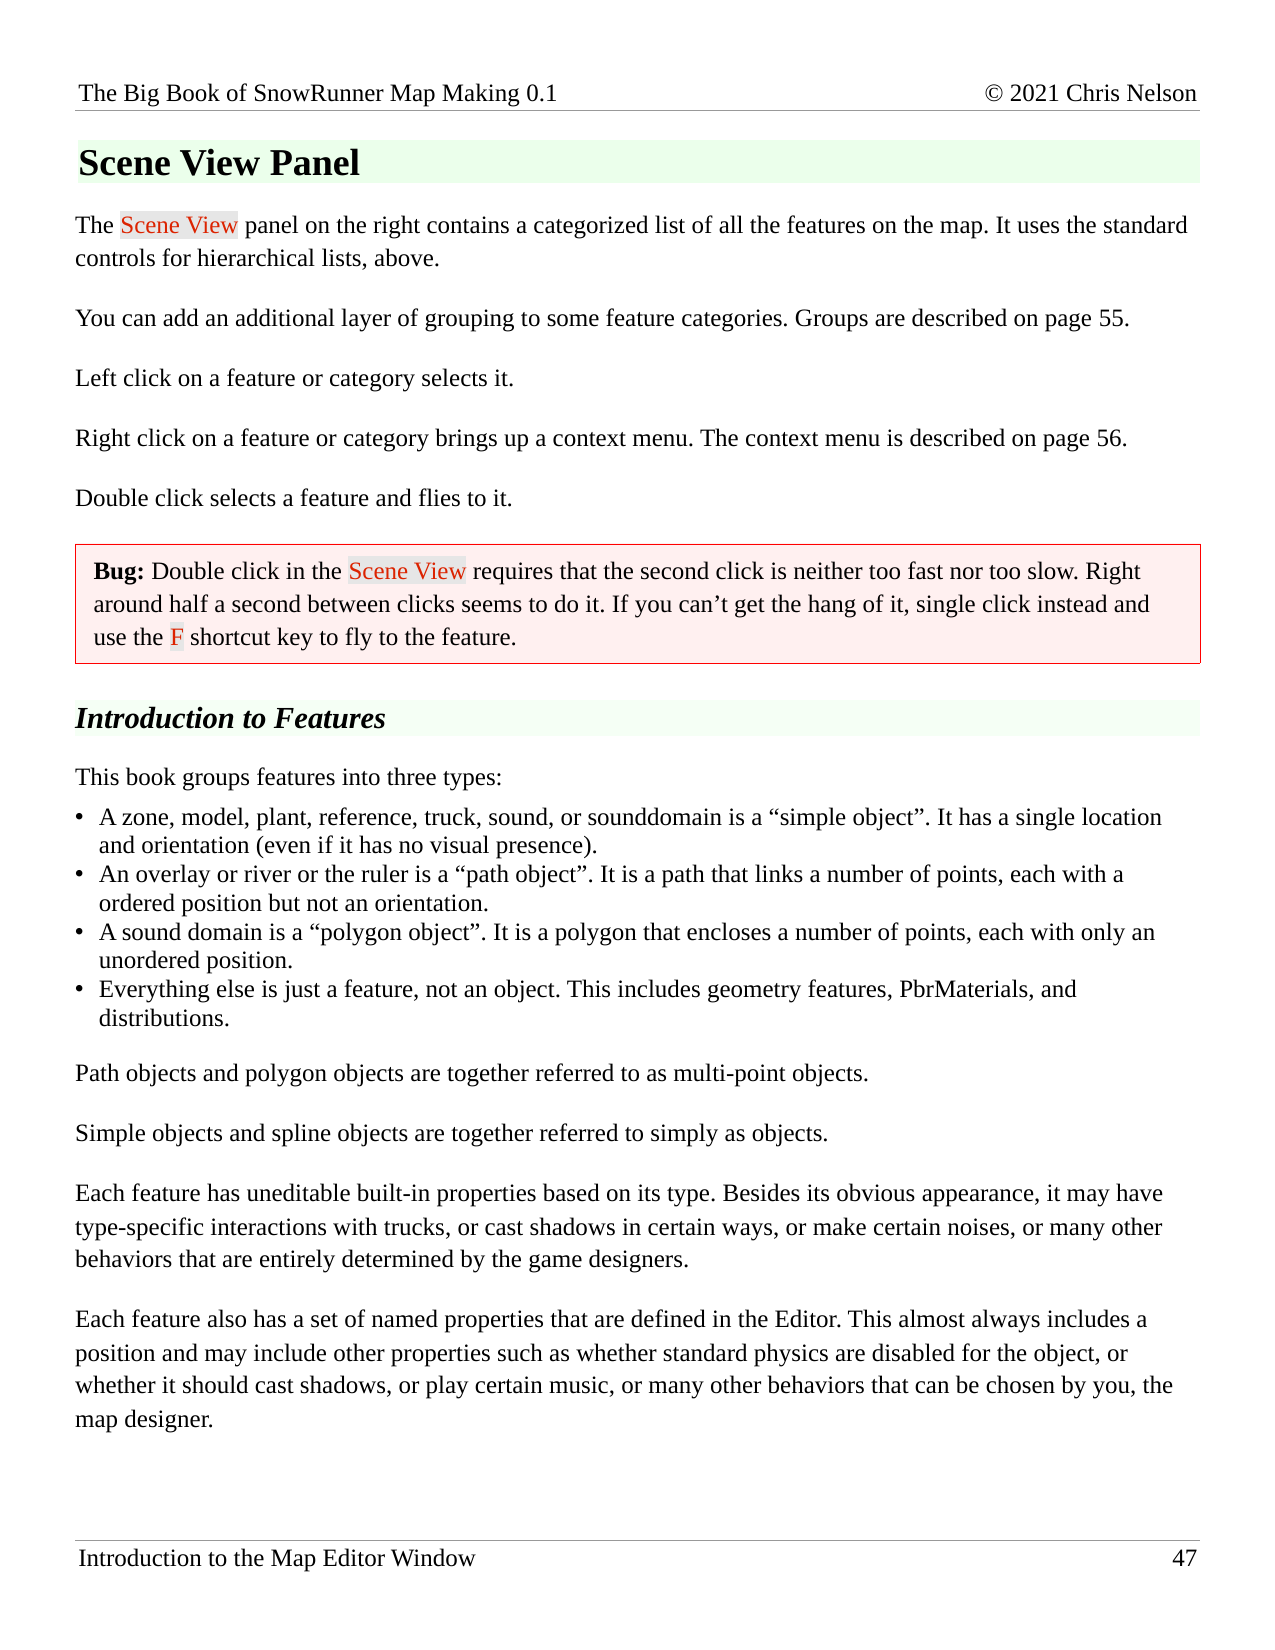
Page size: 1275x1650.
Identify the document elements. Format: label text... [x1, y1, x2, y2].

subtitle Introduction to Features [75, 700, 1200, 736]
subtitle Scene View Panel [78, 140, 1200, 183]
text Each feature has uneditable built-in properties based on its type. Besides its obvious appearance, it may have type-specific interactions with trucks, or cast shadows in certain ways, or make certain noises, or many other behaviors that are entirely determined by the game designers. [75, 1178, 1200, 1273]
list Everything else is just a feature, not an object. This includes geometry features, PbrMaterials, and distributions. [75, 974, 1200, 1032]
subtitle This book groups features into three types: [75, 762, 1200, 791]
text Each feature also has a set of named properties that are defined in the Editor. This almost always includes a position and may include other properties such as whether standard physics are disabled for the object, or whether it should cast shadows, or play certain music, or many other behaviors that can be chosen by you, the map designer. [75, 1304, 1200, 1432]
text Left click on a feature or category selects it. [75, 363, 1200, 392]
text Simple objects and spline objects are together referred to simply as objects. [75, 1118, 1200, 1147]
list An overlay or river or the ruler is a “path object”. It is a path that links a number of points, each with a ordered position but not an orientation. [75, 859, 1200, 917]
text You can add an additional layer of grouping to some feature categories. Groups are described on page 55. [75, 303, 1200, 332]
list Double click in the Scene View requires that the second click is neither too fast nor too slow. Right around half a second between clicks seems to do it. If you can’t get the hang of it, single click instead and use the F shortcut key to fly to the feature. [76, 545, 1200, 663]
text Path objects and polygon objects are together referred to as multi-point objects. [75, 1058, 1200, 1087]
text Right click on a feature or category brings up a context menu. The context menu is described on page 56. [75, 423, 1200, 452]
list A zone, model, plant, reference, truck, sound, or sounddomain is a “simple object”. It has a single location and orientation (even if it has no visual presence). [75, 802, 1200, 859]
list A sound domain is a “polygon object”. It is a polygon that encloses a number of points, each with only an unordered position. [75, 917, 1200, 974]
text The Scene View panel on the right contains a categorized list of all the features on the map. It uses the standard controls for hierarchical lists, above. [75, 211, 1200, 272]
text Double click selects a feature and flies to it. [75, 483, 1200, 512]
